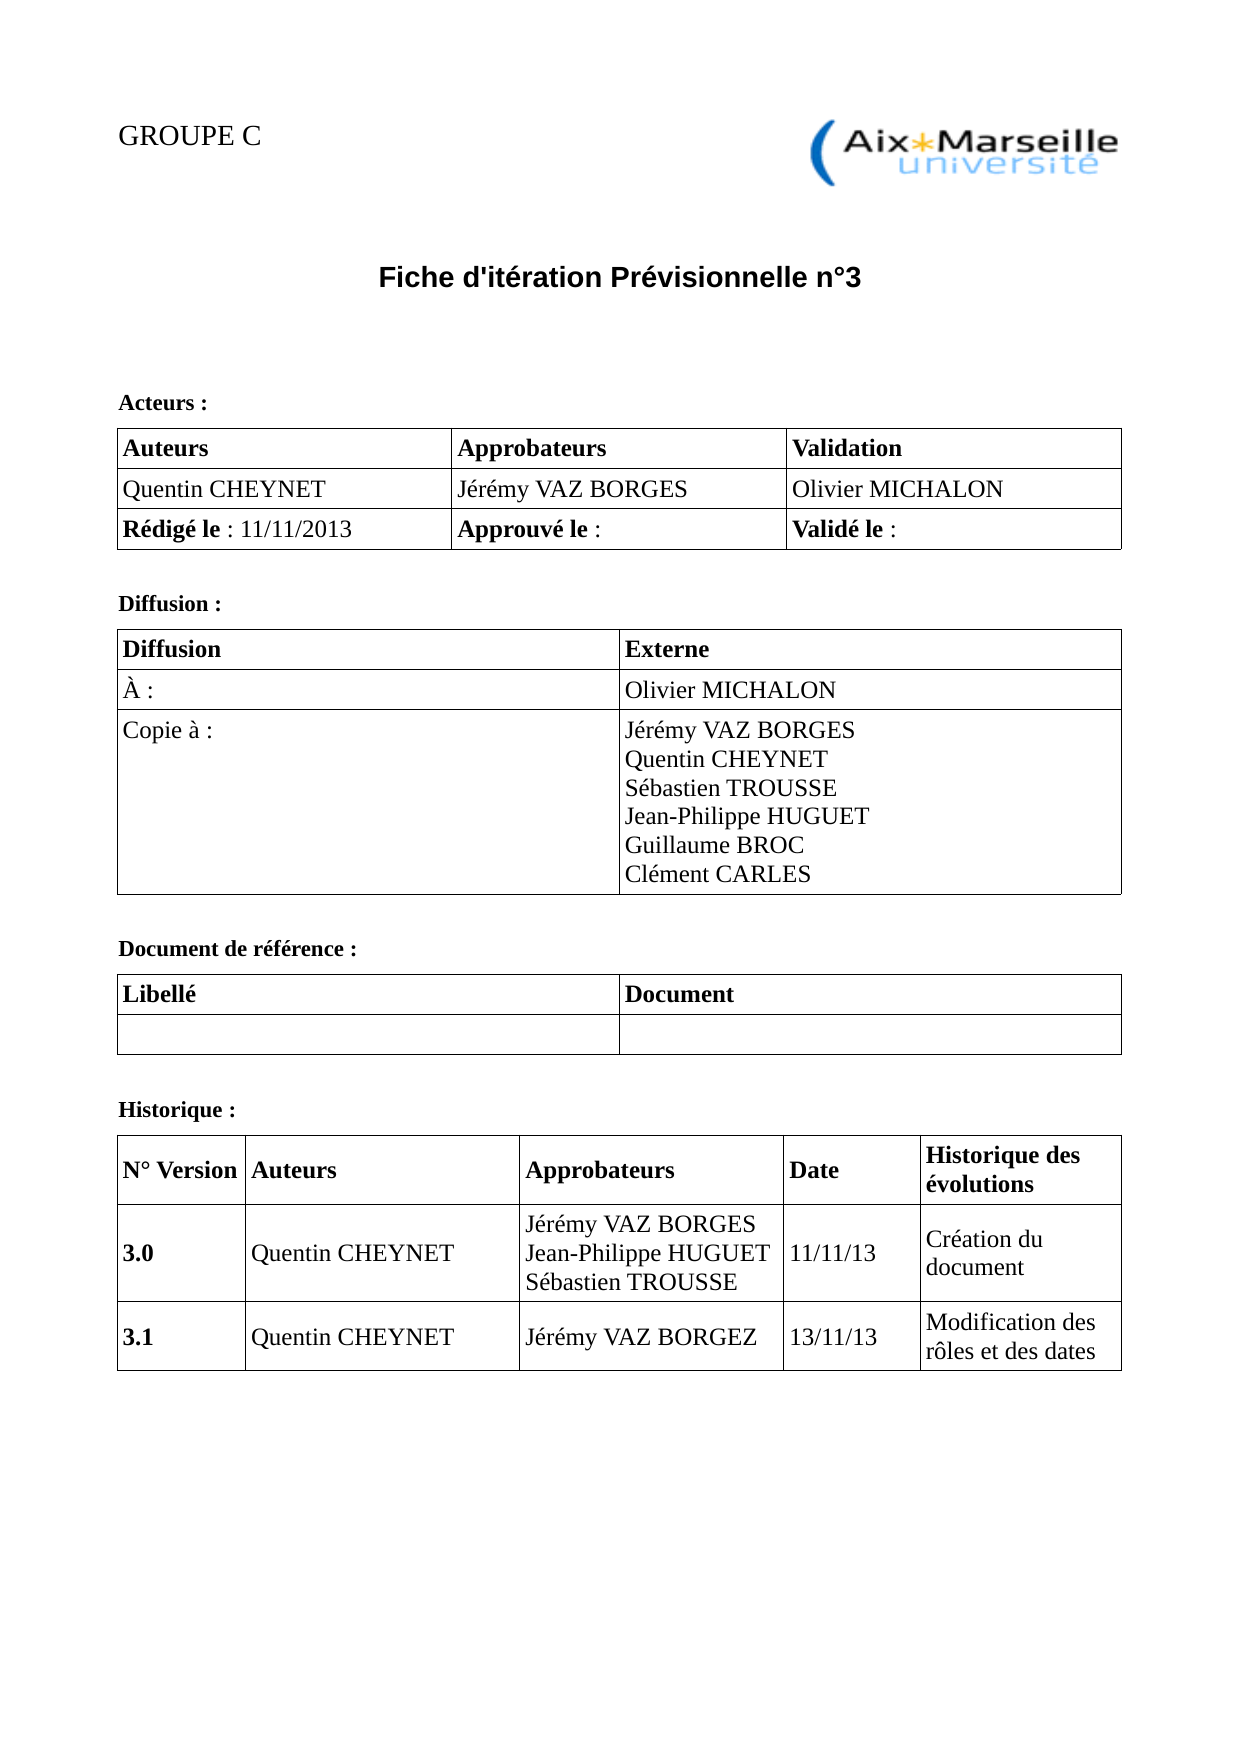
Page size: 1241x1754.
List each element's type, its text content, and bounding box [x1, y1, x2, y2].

table_header Auteurs [246, 1136, 519, 1203]
table_header Externe [620, 630, 1121, 669]
table_header Date [784, 1136, 920, 1203]
text Acteurs : [118, 389, 1122, 415]
text Historique : [118, 1096, 1122, 1122]
table_cell Création du document [921, 1205, 1121, 1301]
subtitle Fiche d'itération Prévisionnelle n°3 [118, 260, 1122, 294]
table_cell Approuvé le : [452, 509, 786, 548]
table_cell Jérémy VAZ BORGES Quentin CHEYNET Sébastien TROUSSE Jean-Philippe HUGUET Guillaume BROC Clément CARLES [620, 710, 1121, 893]
table_header N° Version [118, 1136, 245, 1203]
table_cell Quentin CHEYNET [246, 1205, 519, 1301]
table_cell 3.0 [118, 1205, 245, 1301]
table_cell Jérémy VAZ BORGEZ [520, 1302, 783, 1370]
table_header Validation [787, 429, 1121, 468]
table_header Document [620, 975, 1121, 1014]
table_cell 13/11/13 [784, 1302, 920, 1370]
table_cell 3.1 [118, 1302, 245, 1370]
table_header Approbateurs [452, 429, 786, 468]
table_cell Quentin CHEYNET [246, 1302, 519, 1370]
table_cell À : [118, 670, 619, 709]
text Diffusion : [118, 590, 1122, 616]
table_cell Validé le : [787, 509, 1121, 548]
text GROUPE C [118, 118, 802, 152]
table_cell Modification des rôles et des dates [921, 1302, 1121, 1370]
table_cell Jérémy VAZ BORGES [452, 469, 786, 508]
table_cell Jérémy VAZ BORGES Jean-Philippe HUGUET Sébastien TROUSSE [520, 1205, 783, 1301]
text Document de référence : [118, 935, 1122, 961]
table_cell [118, 1015, 619, 1054]
table_header Auteurs [118, 429, 451, 468]
table_cell Quentin CHEYNET [118, 469, 451, 508]
table_header Historique des évolutions [921, 1136, 1121, 1203]
table_header Diffusion [118, 630, 619, 669]
table_header Approbateurs [520, 1136, 783, 1203]
table_cell 11/11/13 [784, 1205, 920, 1301]
table_cell Copie à : [118, 710, 619, 893]
table_cell [620, 1015, 1121, 1054]
table_cell Rédigé le : 11/11/2013 [118, 509, 451, 548]
table_header Libellé [118, 975, 619, 1014]
table_cell Olivier MICHALON [620, 670, 1121, 709]
table_cell Olivier MICHALON [787, 469, 1121, 508]
